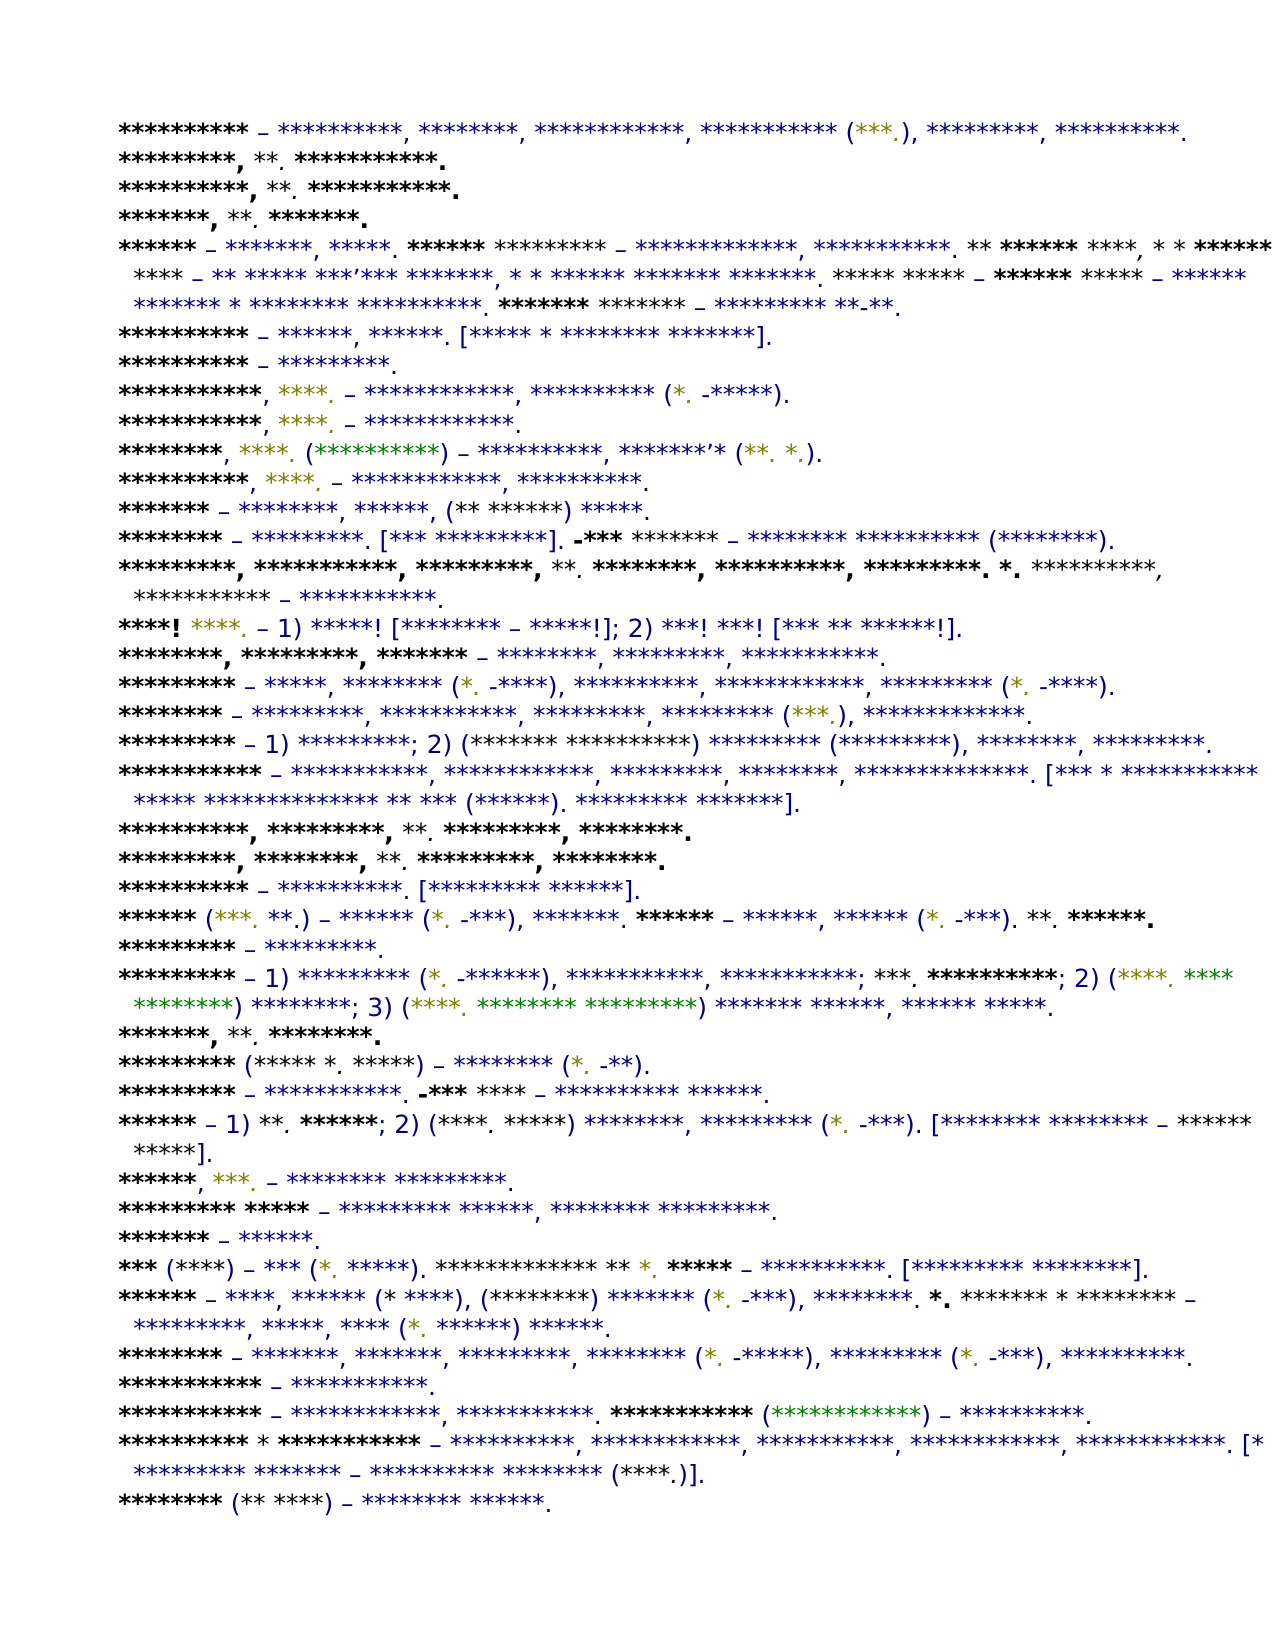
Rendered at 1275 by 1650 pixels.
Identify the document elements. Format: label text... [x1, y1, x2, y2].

text **********, **. ***********. [118, 176, 1275, 206]
text ******** – *********. [*** *********]. -*** ******* – ******** ********** (********). [118, 526, 1275, 556]
text ********** – ******, ******. [***** * ******** *******]. [118, 322, 1275, 351]
text ******, ***. – ******** *********. [118, 1168, 1275, 1197]
text *******, **. ********. [118, 1022, 1275, 1051]
text ******** – *********, ***********, *********, ********* (***.), *************. [118, 701, 1275, 731]
text ***********, ****. – ************. [118, 410, 1275, 439]
text **********, *********, **. *********, ********. [118, 818, 1275, 847]
text **********, ****. – ************, **********. [118, 468, 1275, 497]
text ********, ****. (**********) – **********, *******’* (**. *.). [118, 439, 1275, 468]
text ****** – 1) **. ******; 2) (****. *****) ********, ********* (*. -***). [******** ******** – ****** *****]. [118, 1110, 1275, 1168]
text *********** – ***********, ************, *********, ********, **************. [*** * *********** ***** ************** ** *** (******). ********* *******]. [118, 760, 1275, 818]
text ****** – *******, *****. ****** ********* – *************, ***********. ** ****** ****, * * ****** **** – ** ***** ***’*** *******, * * ****** ******* *******. ***** ***** – ****** ***** – ****** ******* * ******** **********. ******* ******* – ********* **-**. [118, 235, 1275, 322]
text ********, *********, ******* – ********, *********, ***********. [118, 643, 1275, 672]
text ********** – **********. [********* ******]. [118, 876, 1275, 906]
text ********* ***** – ********* ******, ******** *********. [118, 1197, 1275, 1226]
text ******* – ********, ******, (** ******) *****. [118, 497, 1275, 526]
text *********, ********, **. *********, ********. [118, 847, 1275, 876]
text ********** – **********, ********, ************, *********** (***.), *********, **********. [118, 118, 1275, 147]
text ***********, ****. – ************, ********** (*. -*****). [118, 381, 1275, 410]
text ******** – *******, *******, *********, ******** (*. -*****), ********* (*. -***), **********. [118, 1343, 1275, 1372]
text *********, ***********, *********, **. ********, **********, *********. *. **********, *********** – ***********. [118, 556, 1275, 614]
text *********, **. ***********. [118, 147, 1275, 176]
text ****** – ****, ****** (* ****), (********) ******* (*. -***), ********. *. ******* * ******** – *********, *****, **** (*. ******) ******. [118, 1285, 1275, 1343]
text ********* – ***********. -*** **** – ********** ******. [118, 1081, 1275, 1110]
text ****** (***. **.) – ****** (*. -***), *******. ****** – ******, ****** (*. -***). **. ******. [118, 906, 1275, 935]
text ********* – *********. [118, 935, 1275, 964]
text ********* – 1) *********; 2) (******* **********) ********* (*********), ********, *********. [118, 731, 1275, 760]
text ********* – 1) ********* (*. -******), ***********, ***********; ***. **********; 2) (****. **** ********) ********; 3) (****. ******** *********) ******* ******, ****** *****. [118, 964, 1275, 1022]
text *** (****) – *** (*. *****). ************* ** *. ***** – **********. [********* ********]. [118, 1256, 1275, 1285]
text *********** – ***********. [118, 1372, 1275, 1401]
text ******** (** ****) – ******** ******. [118, 1489, 1275, 1518]
text ********** * *********** – **********, ************, ***********, ************, ************. [* ********* ******* – ********** ******** (****.)]. [118, 1431, 1275, 1489]
text *******, **. *******. [118, 206, 1275, 235]
text ****! ****. – 1) *****! [******** – *****!]; 2) ***! ***! [*** ** ******!]. [118, 614, 1275, 643]
text *********** – ************, ***********. *********** (************) – **********. [118, 1401, 1275, 1431]
text ********** – *********. [118, 351, 1275, 381]
text ******* – ******. [118, 1226, 1275, 1256]
text ********* – *****, ******** (*. -****), **********, ************, ********* (*. -****). [118, 672, 1275, 701]
text ********* (***** *. *****) – ******** (*. -**). [118, 1051, 1275, 1081]
